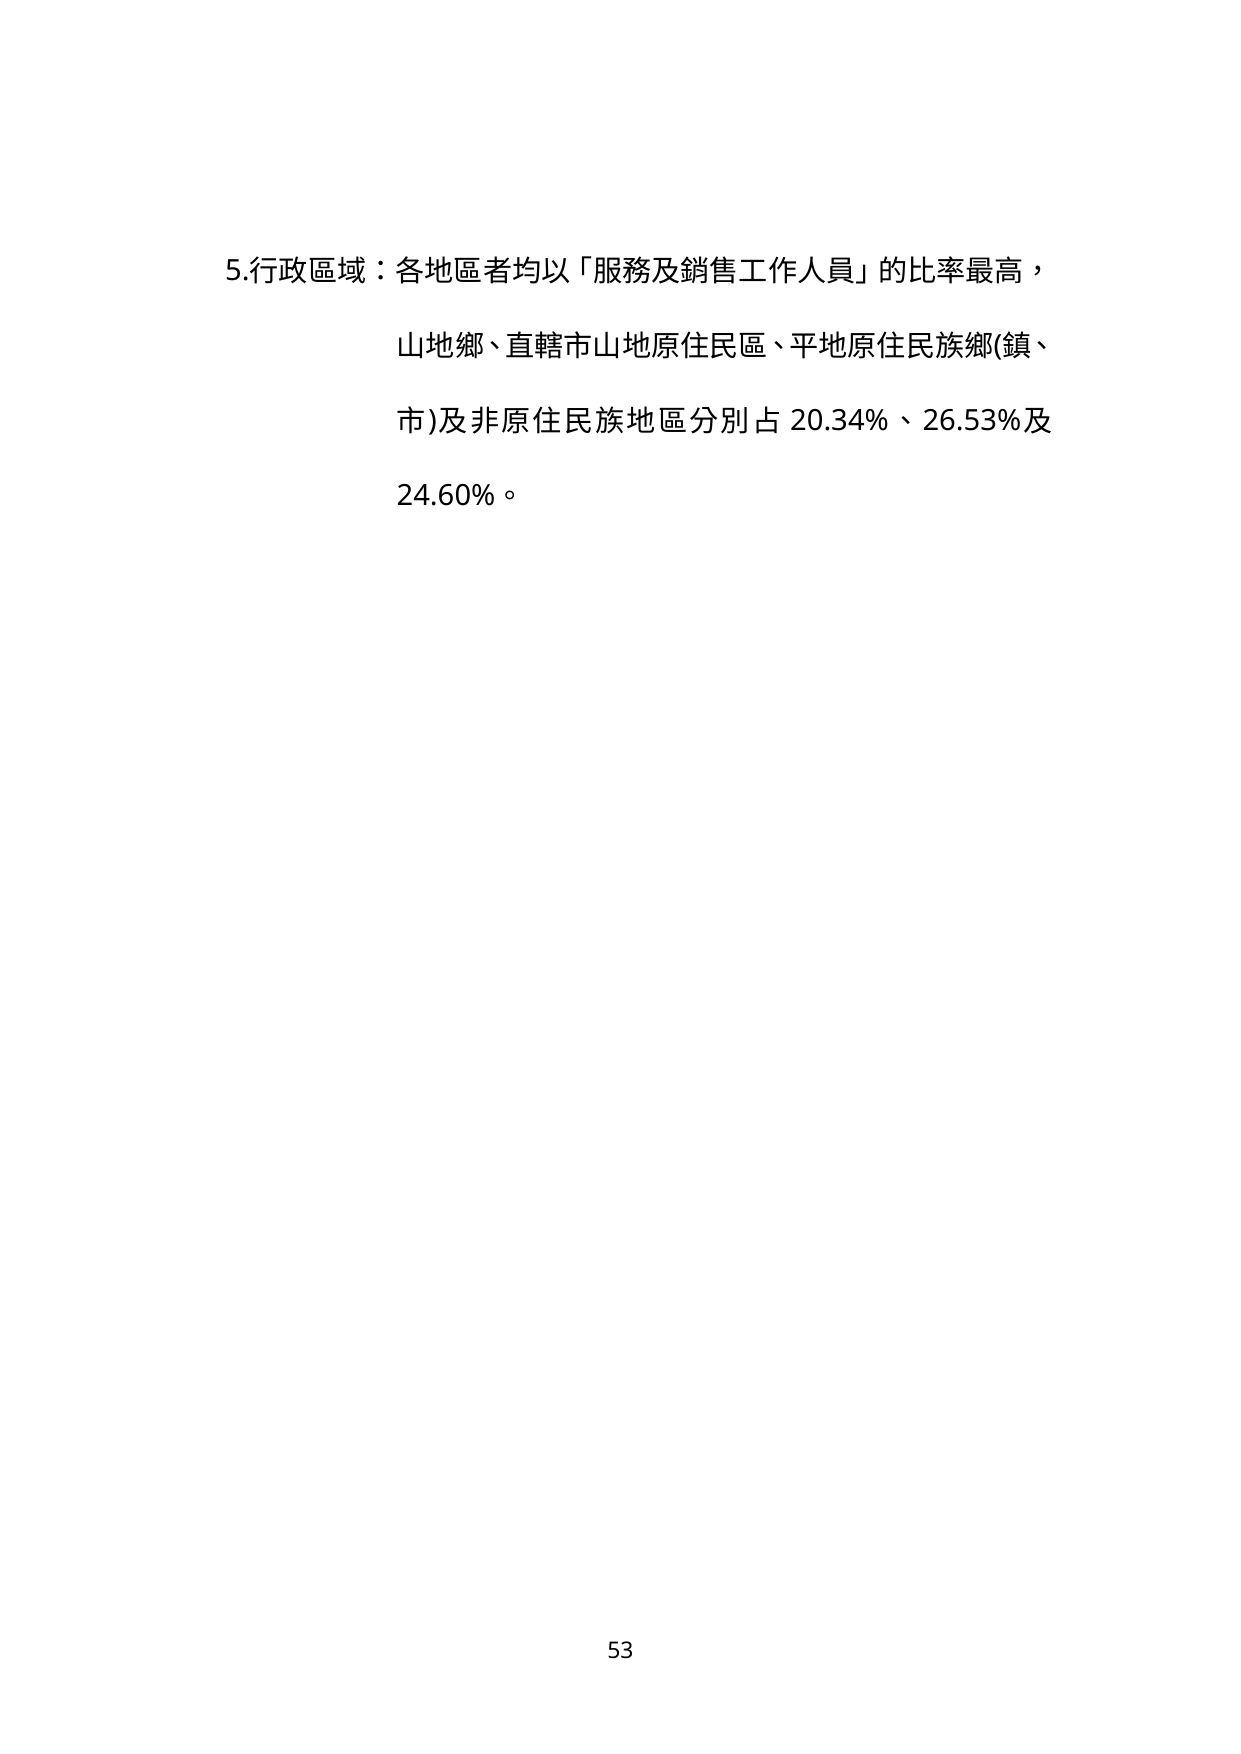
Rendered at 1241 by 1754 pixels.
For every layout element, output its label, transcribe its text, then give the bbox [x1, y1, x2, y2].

text 5.行政區域：各地區者均以「服務及銷售工作人員」的比率最高，山地鄉、直轄市山地原住民區、平地原住民族鄉(鎮、市)及非原住民族地區分別占20.34%、26.53%及24.60%。 [225, 225, 1053, 525]
